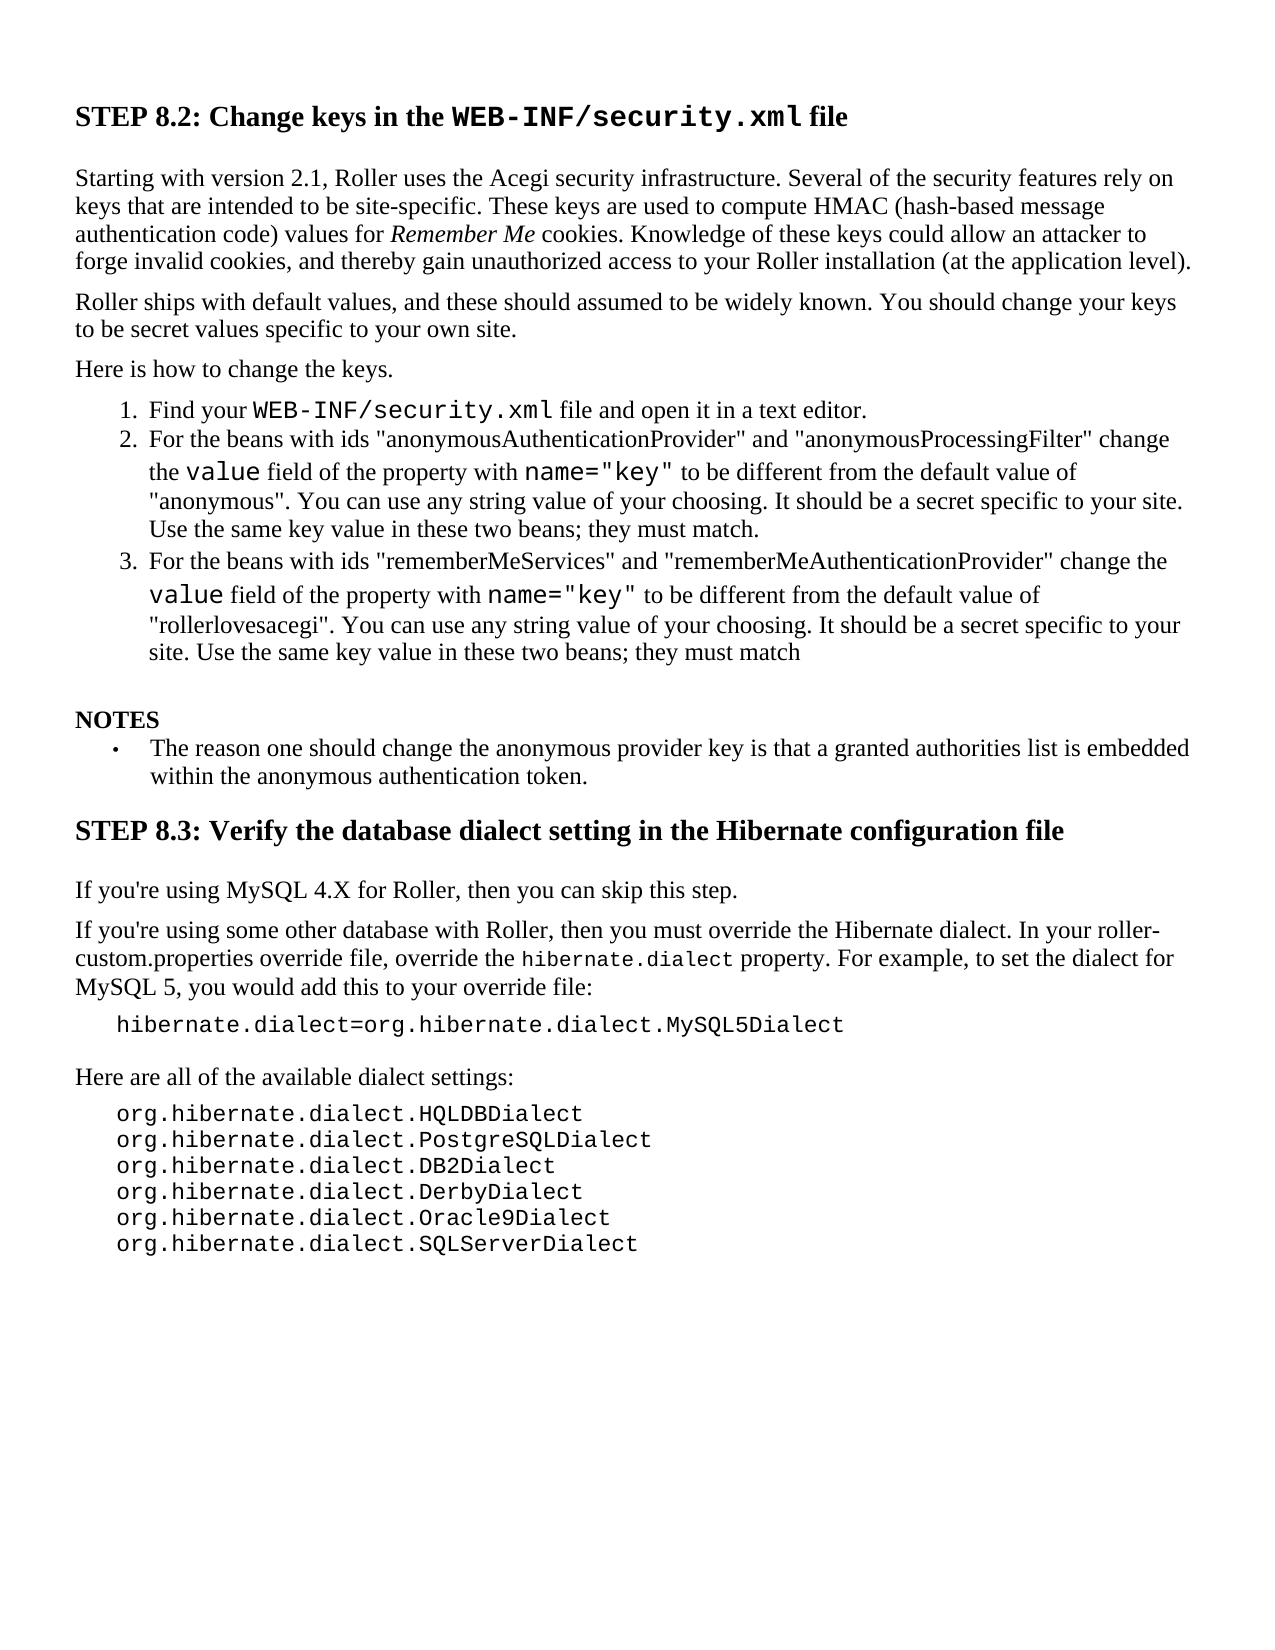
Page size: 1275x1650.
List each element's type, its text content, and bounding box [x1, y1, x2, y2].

text If you're using some other database with Roller, then you must override the Hibernate dialect. In your roller-custom.properties override file, override the hibernate.dialect property. For example, to set the dialect for MySQL 5, you would add this to your override file: [75, 917, 1200, 1001]
list Find your WEB-INF/security.xml file and open it in a text editor. [119, 396, 1200, 426]
subtitle STEP 8.2: Change keys in the WEB-INF/security.xml file [75, 100, 1200, 135]
text org.hibernate.dialect.DB2Dialect [75, 1155, 1200, 1181]
text NOTES [75, 706, 1200, 734]
text org.hibernate.dialect.SQLServerDialect [75, 1232, 1200, 1258]
list The reason one should change the anonymous provider key is that a granted authorities list is embedded within the anonymous authentication token. [112, 734, 1200, 789]
text org.hibernate.dialect.HQLDBDialect [75, 1103, 1200, 1129]
text Starting with version 2.1, Roller uses the Acegi security infrastructure. Several of the security features rely on keys that are intended to be site-specific. These keys are used to compute HMAC (hash-based message authentication code) values for Remember Me cookies. Knowledge of these keys could allow an attacker to forge invalid cookies, and thereby gain unauthorized access to your Roller installation (at the application level). [75, 164, 1200, 275]
text hibernate.dialect=org.hibernate.dialect.MySQL5Dialect [75, 1013, 1200, 1039]
subtitle STEP 8.3: Verify the database dialect setting in the Hibernate configuration file [75, 814, 1200, 847]
text org.hibernate.dialect.PostgreSQLDialect [75, 1129, 1200, 1155]
text If you're using MySQL 4.X for Roller, then you can skip this step. [75, 876, 1200, 904]
text Here are all of the available dialect settings: [75, 1063, 1200, 1090]
list For the beans with ids "anonymousAuthenticationProvider" and "anonymousProcessingFilter" change the value field of the property with name="key" to be different from the default value of "anonymous". You can use any string value of your choosing. It should be a secret specific to your site. Use the same key value in these two beans; they must match. [119, 426, 1200, 543]
list For the beans with ids "rememberMeServices" and "rememberMeAuthenticationProvider" change the value field of the property with name="key" to be different from the default value of "rollerlovesacegi". You can use any string value of your choosing. It should be a secret specific to your site. Use the same key value in these two beans; they must match [119, 543, 1200, 666]
text Here is how to change the keys. [75, 356, 1200, 383]
text org.hibernate.dialect.Oracle9Dialect [75, 1207, 1200, 1232]
text Roller ships with default values, and these should assumed to be widely known. You should change your keys to be secret values specific to your own site. [75, 288, 1200, 343]
text org.hibernate.dialect.DerbyDialect [75, 1181, 1200, 1207]
